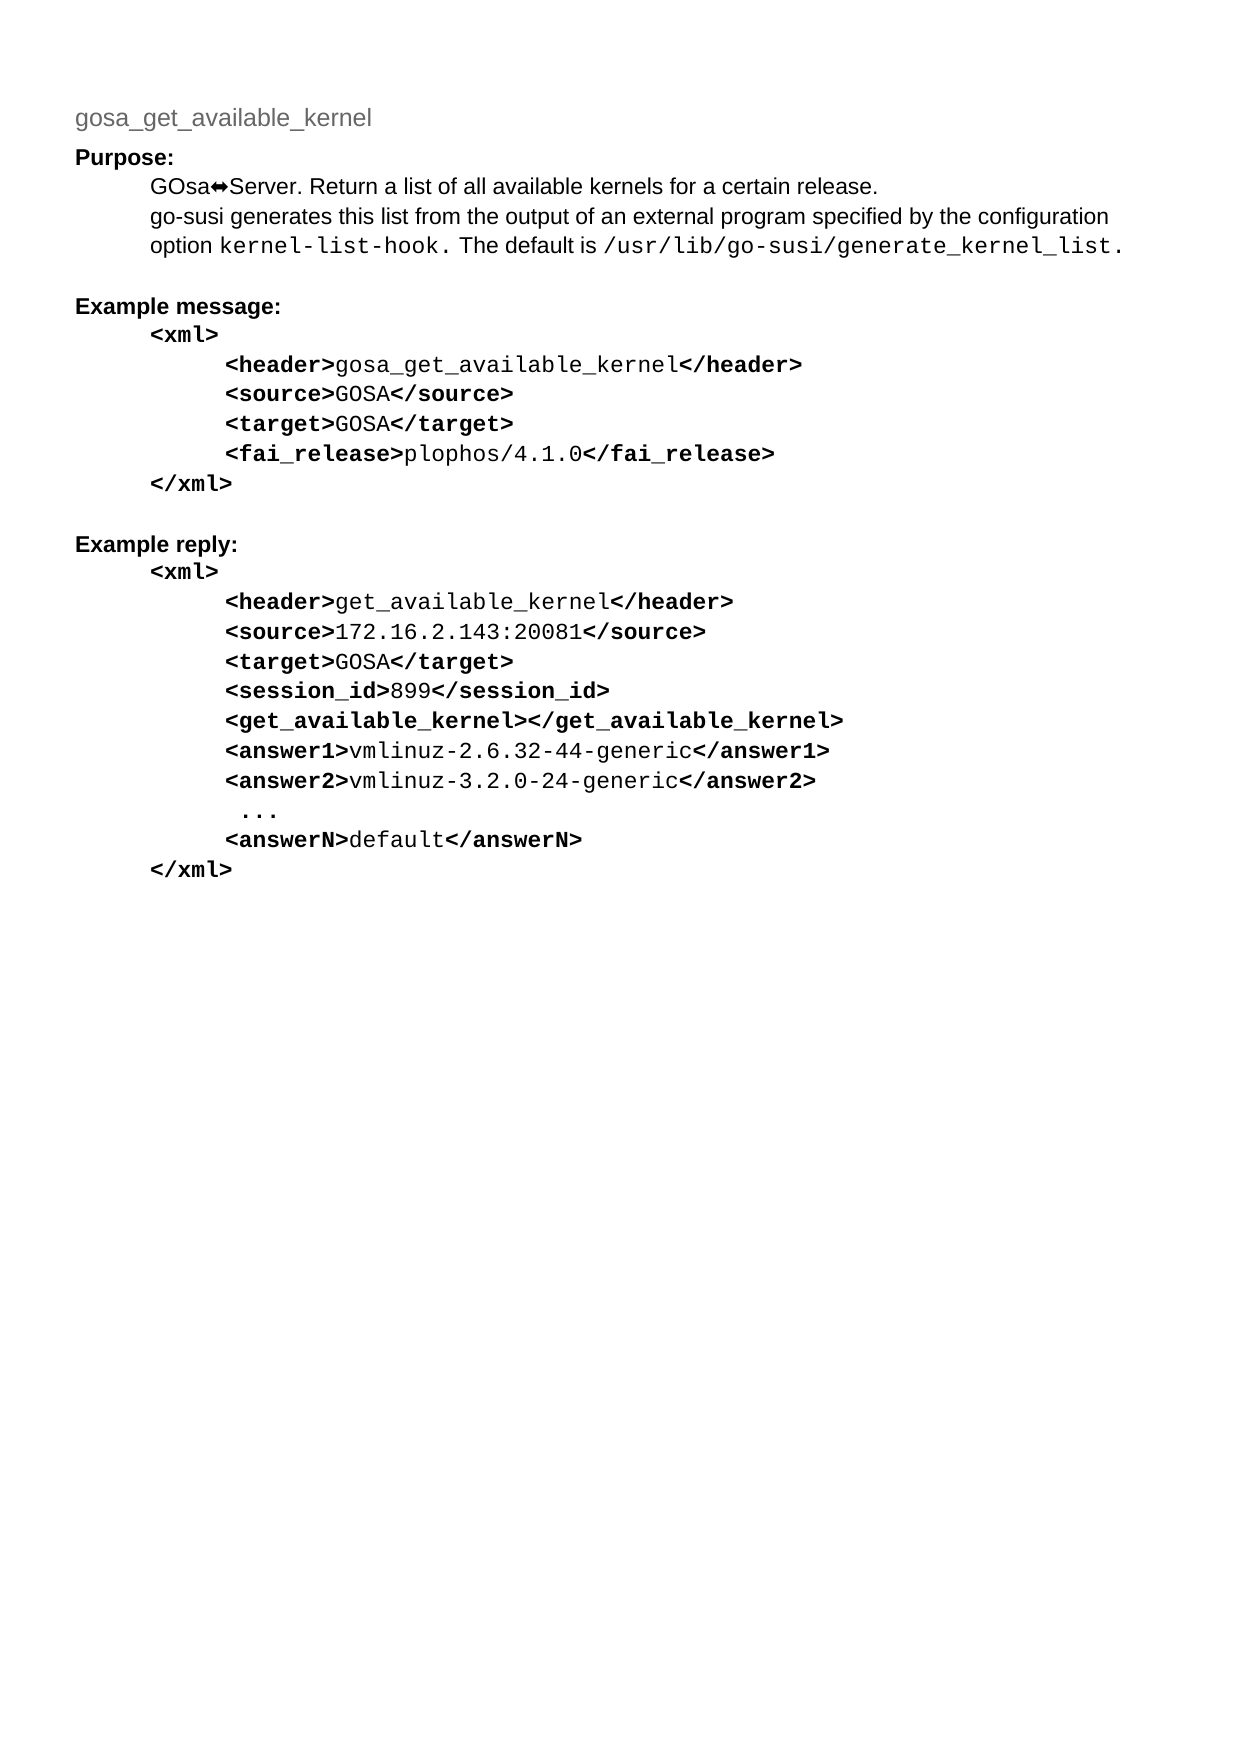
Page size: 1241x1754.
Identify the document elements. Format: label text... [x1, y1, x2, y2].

text GOsa⬌Server. Return a list of all available kernels for a certain release. [150, 174, 1165, 199]
text <session_id>899</session_id> [225, 680, 1165, 706]
subtitle gosa_get_available_kernel [75, 104, 1165, 132]
text go-susi generates this list from the output of an external program specified by the configuration option kernel-list-hook. The default is /usr/lib/go-susi/generate_kernel_list. [150, 203, 1165, 260]
text <header>get_available_kernel</header> [225, 591, 1165, 616]
text <xml> [150, 323, 1165, 349]
text <get_available_kernel></get_available_kernel> [225, 710, 1165, 736]
text <target>GOSA</target> [225, 650, 1165, 676]
text Purpose: [75, 144, 1165, 170]
text Example reply: [75, 531, 1165, 557]
text Example message: [75, 294, 1165, 319]
text <answer2>vmlinuz-3.2.0-24-generic</answer2> [225, 769, 1165, 795]
text <xml> [150, 561, 1165, 587]
text <answerN>default</answerN> [225, 829, 1165, 855]
text </xml> [150, 859, 1165, 884]
text ... [225, 799, 1165, 825]
text <source>172.16.2.143:20081</source> [225, 620, 1165, 646]
text <target>GOSA</target> [225, 413, 1165, 438]
text <fai_release>plophos/4.1.0</fai_release> [225, 442, 1165, 468]
text <answer1>vmlinuz-2.6.32-44-generic</answer1> [225, 739, 1165, 765]
text <header>gosa_get_available_kernel</header> [225, 353, 1165, 379]
text <source>GOSA</source> [225, 383, 1165, 409]
text </xml> [150, 472, 1165, 498]
